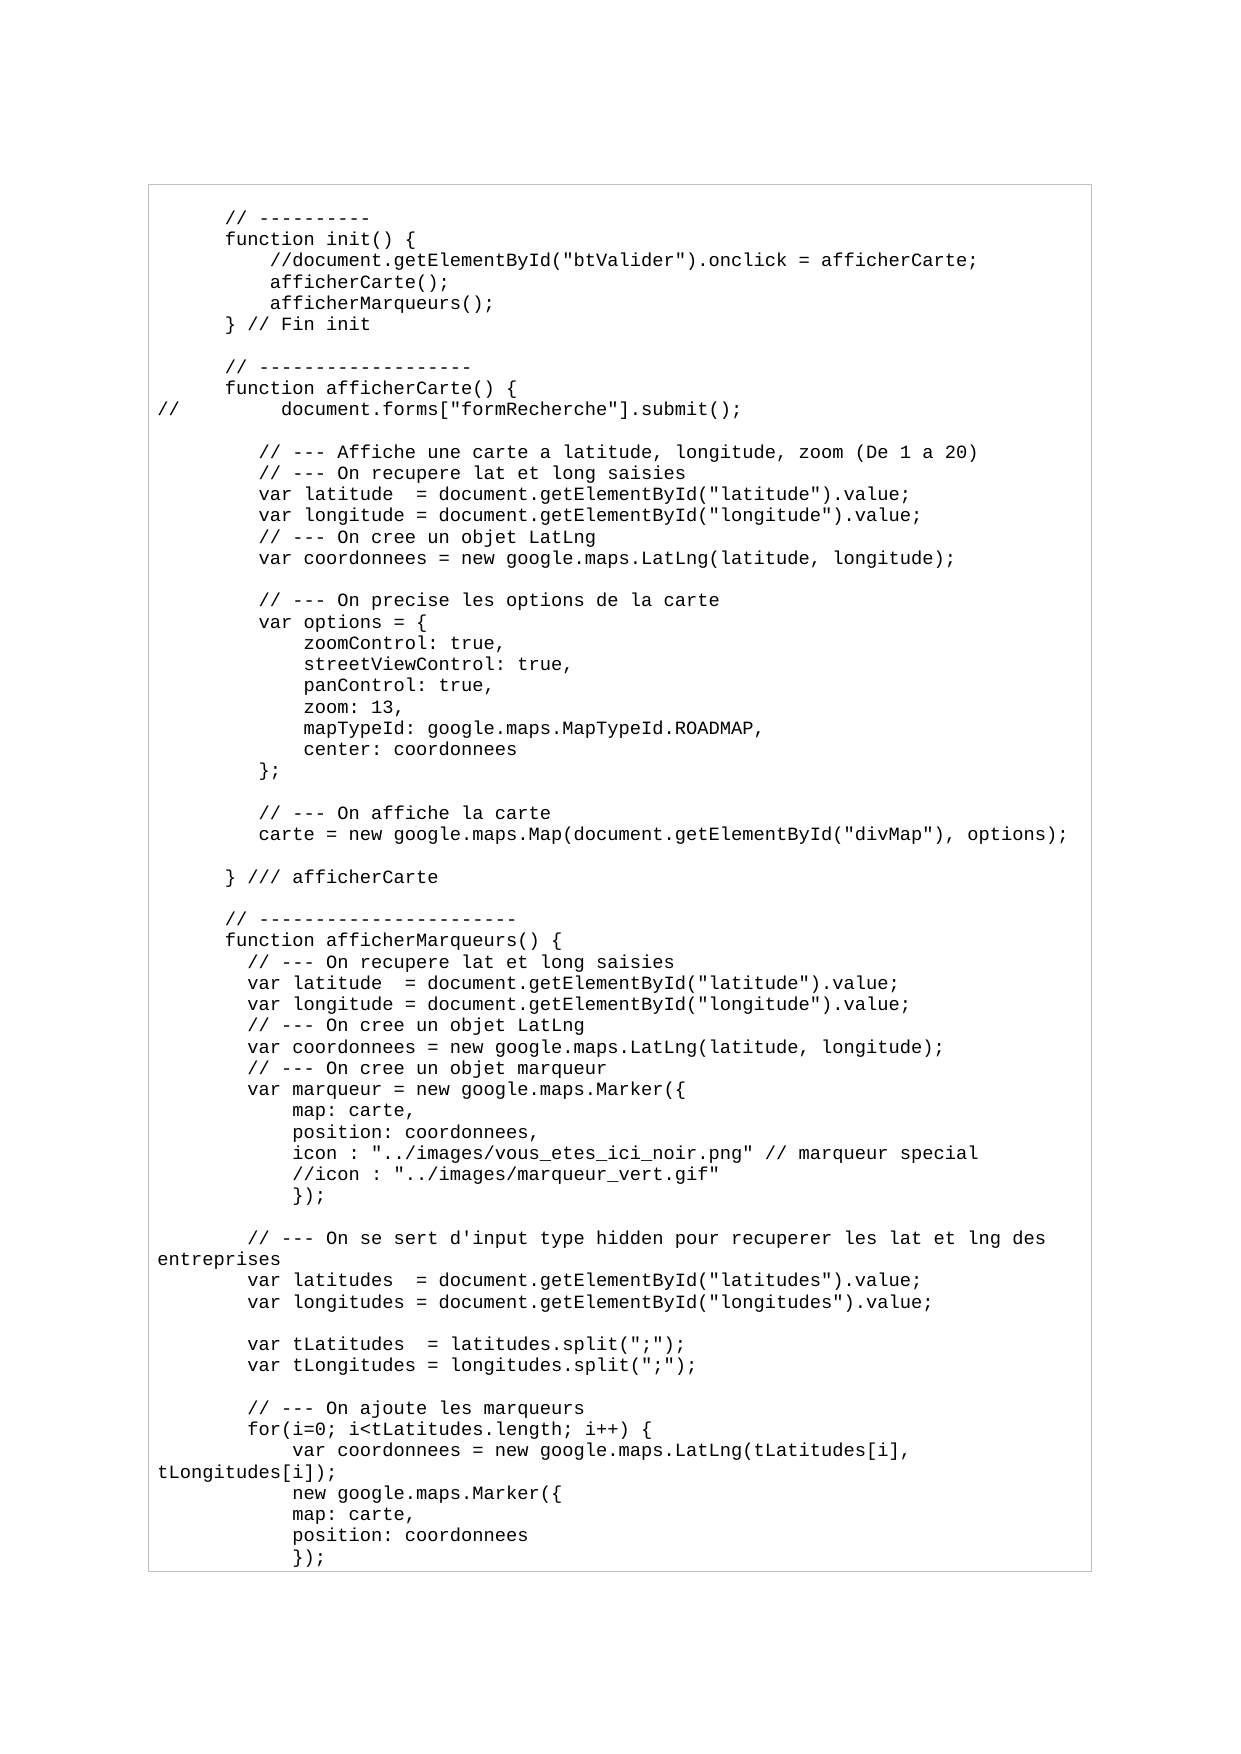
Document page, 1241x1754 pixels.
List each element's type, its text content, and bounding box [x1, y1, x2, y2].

text function init() { [149, 227, 1091, 248]
text // --- On cree un objet LatLng [149, 1013, 1091, 1034]
text // --- Affiche une carte a latitude, longitude, zoom (De 1 a 20) [149, 439, 1091, 461]
text // --- On affiche la carte [149, 801, 1091, 822]
text }); [149, 1544, 1091, 1571]
text //document.getElementById("btValider").onclick = afficherCarte; [149, 248, 1091, 269]
text var options = { [149, 609, 1091, 631]
text // document.forms["formRecherche"].submit(); [149, 397, 1091, 421]
text var marqueur = new google.maps.Marker({ [149, 1077, 1091, 1098]
text streetViewControl: true, [149, 652, 1091, 673]
text var longitude = document.getElementById("longitude").value; [149, 503, 1091, 524]
text // --- On ajoute les marqueurs [149, 1396, 1091, 1417]
text // --- On recupere lat et long saisies [149, 461, 1091, 482]
text map: carte, [149, 1502, 1091, 1523]
text var longitude = document.getElementById("longitude").value; [149, 992, 1091, 1013]
text zoom: 13, [149, 694, 1091, 716]
text zoomControl: true, [149, 631, 1091, 652]
text var latitude = document.getElementById("latitude").value; [149, 971, 1091, 992]
text //icon : "../images/marqueur_vert.gif" [149, 1162, 1091, 1183]
text // ---------- [149, 206, 1091, 227]
text // ----------------------- [149, 907, 1091, 928]
text center: coordonnees [149, 737, 1091, 758]
text } /// afficherCarte [149, 864, 1091, 889]
text // --- On cree un objet LatLng [149, 524, 1091, 546]
text // --- On recupere lat et long saisies [149, 949, 1091, 971]
text mapTypeId: google.maps.MapTypeId.ROADMAP, [149, 716, 1091, 737]
text // --- On se sert d'input type hidden pour recuperer les lat et lng des entreprises [149, 1226, 1091, 1268]
text var longitudes = document.getElementById("longitudes").value; [149, 1289, 1091, 1314]
text carte = new google.maps.Map(document.getElementById("divMap"), options); [149, 822, 1091, 846]
text map: carte, [149, 1098, 1091, 1119]
text }); [149, 1183, 1091, 1207]
text // --- On cree un objet marqueur [149, 1056, 1091, 1077]
text icon : "../images/vous_etes_ici_noir.png" // marqueur special [149, 1141, 1091, 1162]
text // --- On precise les options de la carte [149, 588, 1091, 609]
text var latitudes = document.getElementById("latitudes").value; [149, 1268, 1091, 1289]
text function afficherMarqueurs() { [149, 928, 1091, 949]
text var coordonnees = new google.maps.LatLng(tLatitudes[i], tLongitudes[i]); [149, 1438, 1091, 1481]
text var latitude = document.getElementById("latitude").value; [149, 482, 1091, 503]
text // ------------------- [149, 354, 1091, 376]
text afficherMarqueurs(); [149, 291, 1091, 312]
text new google.maps.Marker({ [149, 1481, 1091, 1502]
text position: coordonnees [149, 1523, 1091, 1544]
text position: coordonnees, [149, 1119, 1091, 1141]
text panControl: true, [149, 673, 1091, 694]
text var tLatitudes = latitudes.split(";"); [149, 1332, 1091, 1353]
text var tLongitudes = longitudes.split(";"); [149, 1353, 1091, 1377]
text function afficherCarte() { [149, 376, 1091, 397]
text afficherCarte(); [149, 269, 1091, 291]
text }; [149, 758, 1091, 782]
text var coordonnees = new google.maps.LatLng(latitude, longitude); [149, 1034, 1091, 1056]
text var coordonnees = new google.maps.LatLng(latitude, longitude); [149, 546, 1091, 570]
text for(i=0; i<tLatitudes.length; i++) { [149, 1417, 1091, 1438]
text } // Fin init [149, 312, 1091, 336]
